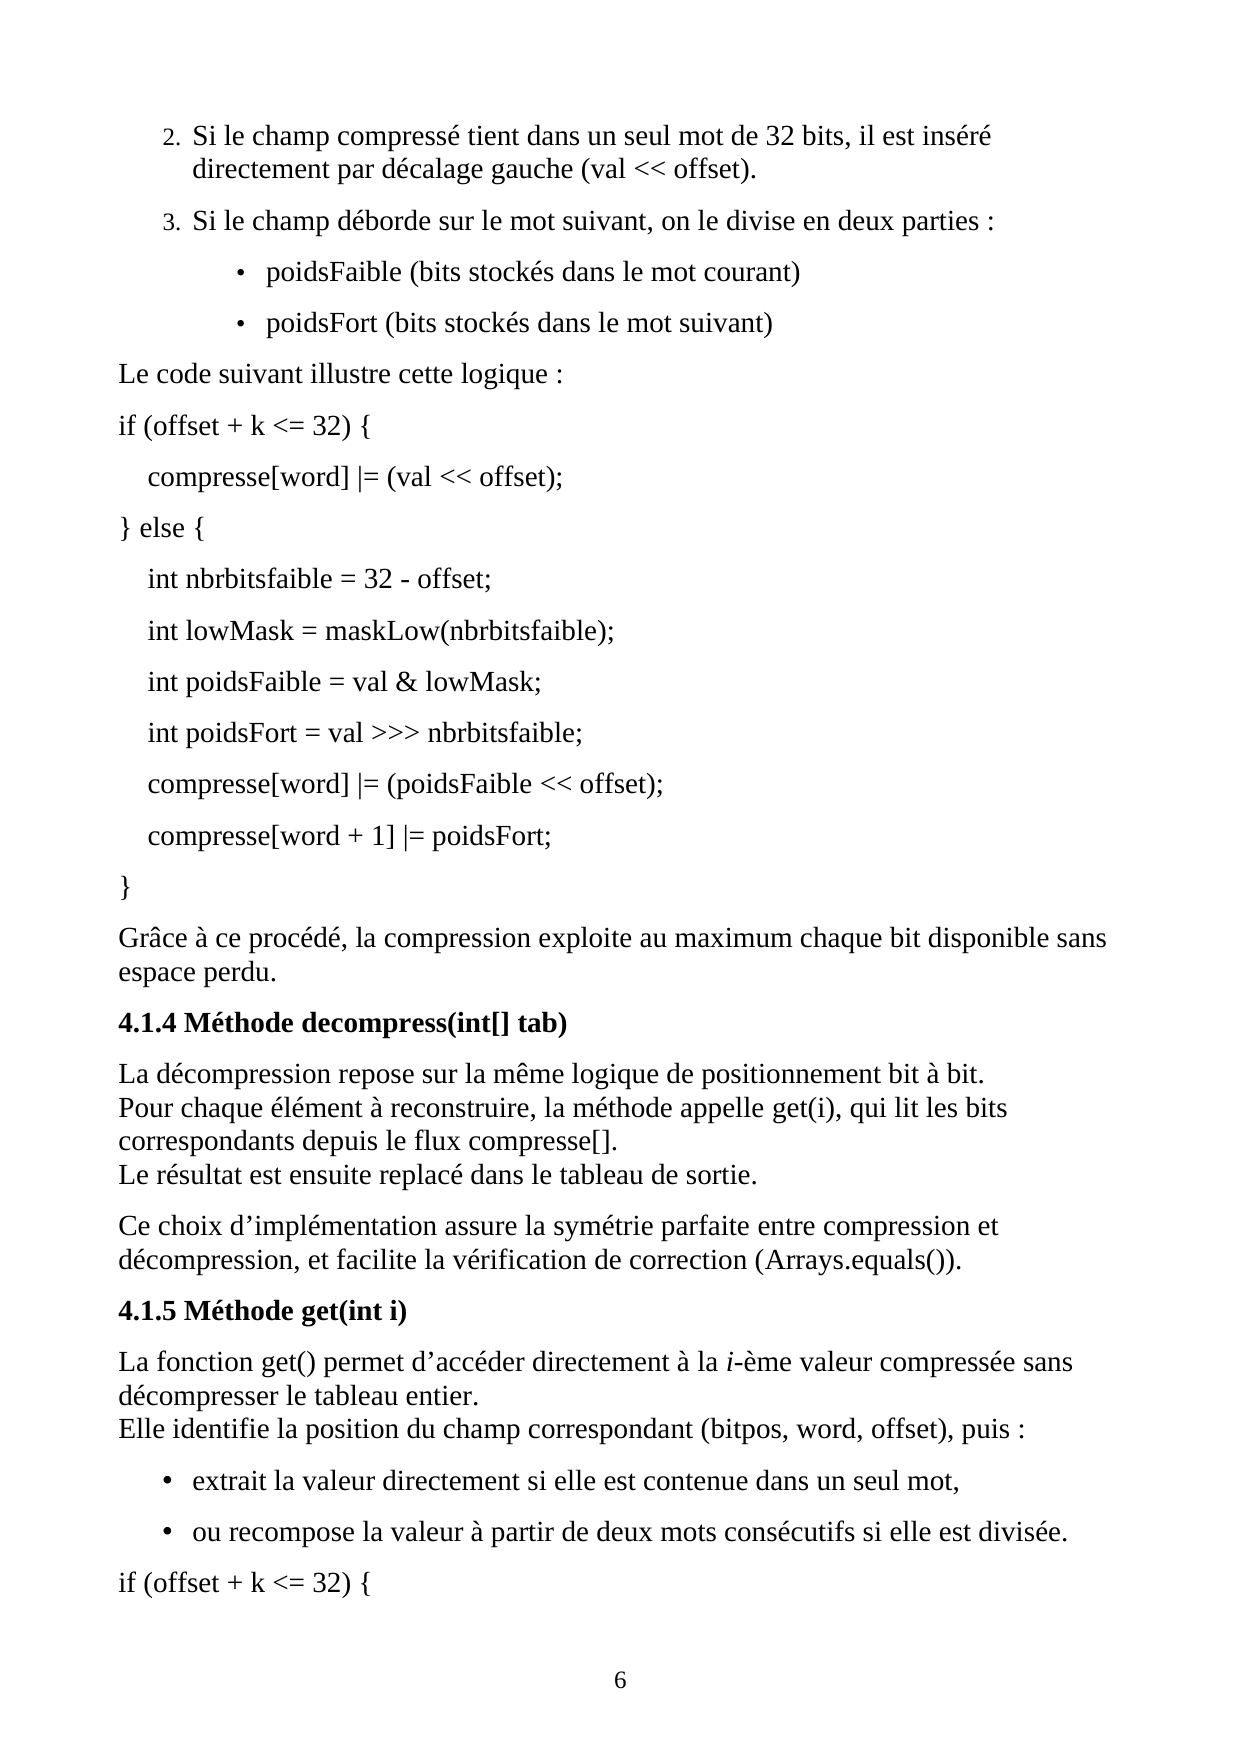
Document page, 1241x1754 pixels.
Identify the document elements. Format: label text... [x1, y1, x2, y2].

text La fonction get() permet d’accéder directement à la i-ème valeur compressée sans décompresser le tableau entier. Elle identifie la position du champ correspondant (bitpos, word, offset), puis : [118, 1344, 1122, 1445]
text if (offset + k <= 32) { [118, 1565, 1122, 1599]
text La décompression repose sur la même logique de positionnement bit à bit. Pour chaque élément à reconstruire, la méthode appelle get(i), qui lit les bits correspondants depuis le flux compresse[]. Le résultat est ensuite replacé dans le tableau de sortie. [118, 1056, 1122, 1191]
text int lowMask = maskLow(nbrbitsfaible); [118, 613, 1122, 646]
text Ce choix d’implémentation assure la symétrie parfaite entre compression et décompression, et facilite la vérification de correction (Arrays.equals()). [118, 1208, 1122, 1275]
list poidsFaible (bits stockés dans le mot courant) [236, 254, 1122, 288]
text compresse[word] |= (val << offset); [118, 459, 1122, 493]
list Si le champ compressé tient dans un seul mot de 32 bits, il est inséré directement par décalage gauche (val << offset). [162, 118, 1122, 185]
list poidsFort (bits stockés dans le mot suivant) [236, 305, 1122, 339]
list ou recompose la valeur à partir de deux mots consécutifs si elle est divisée. [162, 1514, 1122, 1548]
text if (offset + k <= 32) { [118, 408, 1122, 441]
text int nbrbitsfaible = 32 - offset; [118, 562, 1122, 595]
text compresse[word + 1] |= poidsFort; [118, 818, 1122, 851]
subtitle 4.1.4 Méthode decompress(int[] tab) [118, 1005, 1122, 1039]
text compresse[word] |= (poidsFaible << offset); [118, 767, 1122, 800]
text int poidsFort = val >>> nbrbitsfaible; [118, 715, 1122, 749]
text Le code suivant illustre cette logique : [118, 357, 1122, 390]
text int poidsFaible = val & lowMask; [118, 664, 1122, 698]
list extrait la valeur directement si elle est contenue dans un seul mot, [162, 1463, 1122, 1496]
list Si le champ déborde sur le mot suivant, on le divise en deux parties : [162, 203, 1122, 236]
text } [118, 869, 1122, 903]
text } else { [118, 510, 1122, 544]
subtitle 4.1.5 Méthode get(int i) [118, 1293, 1122, 1327]
text Grâce à ce procédé, la compression exploite au maximum chaque bit disponible sans espace perdu. [118, 920, 1122, 987]
